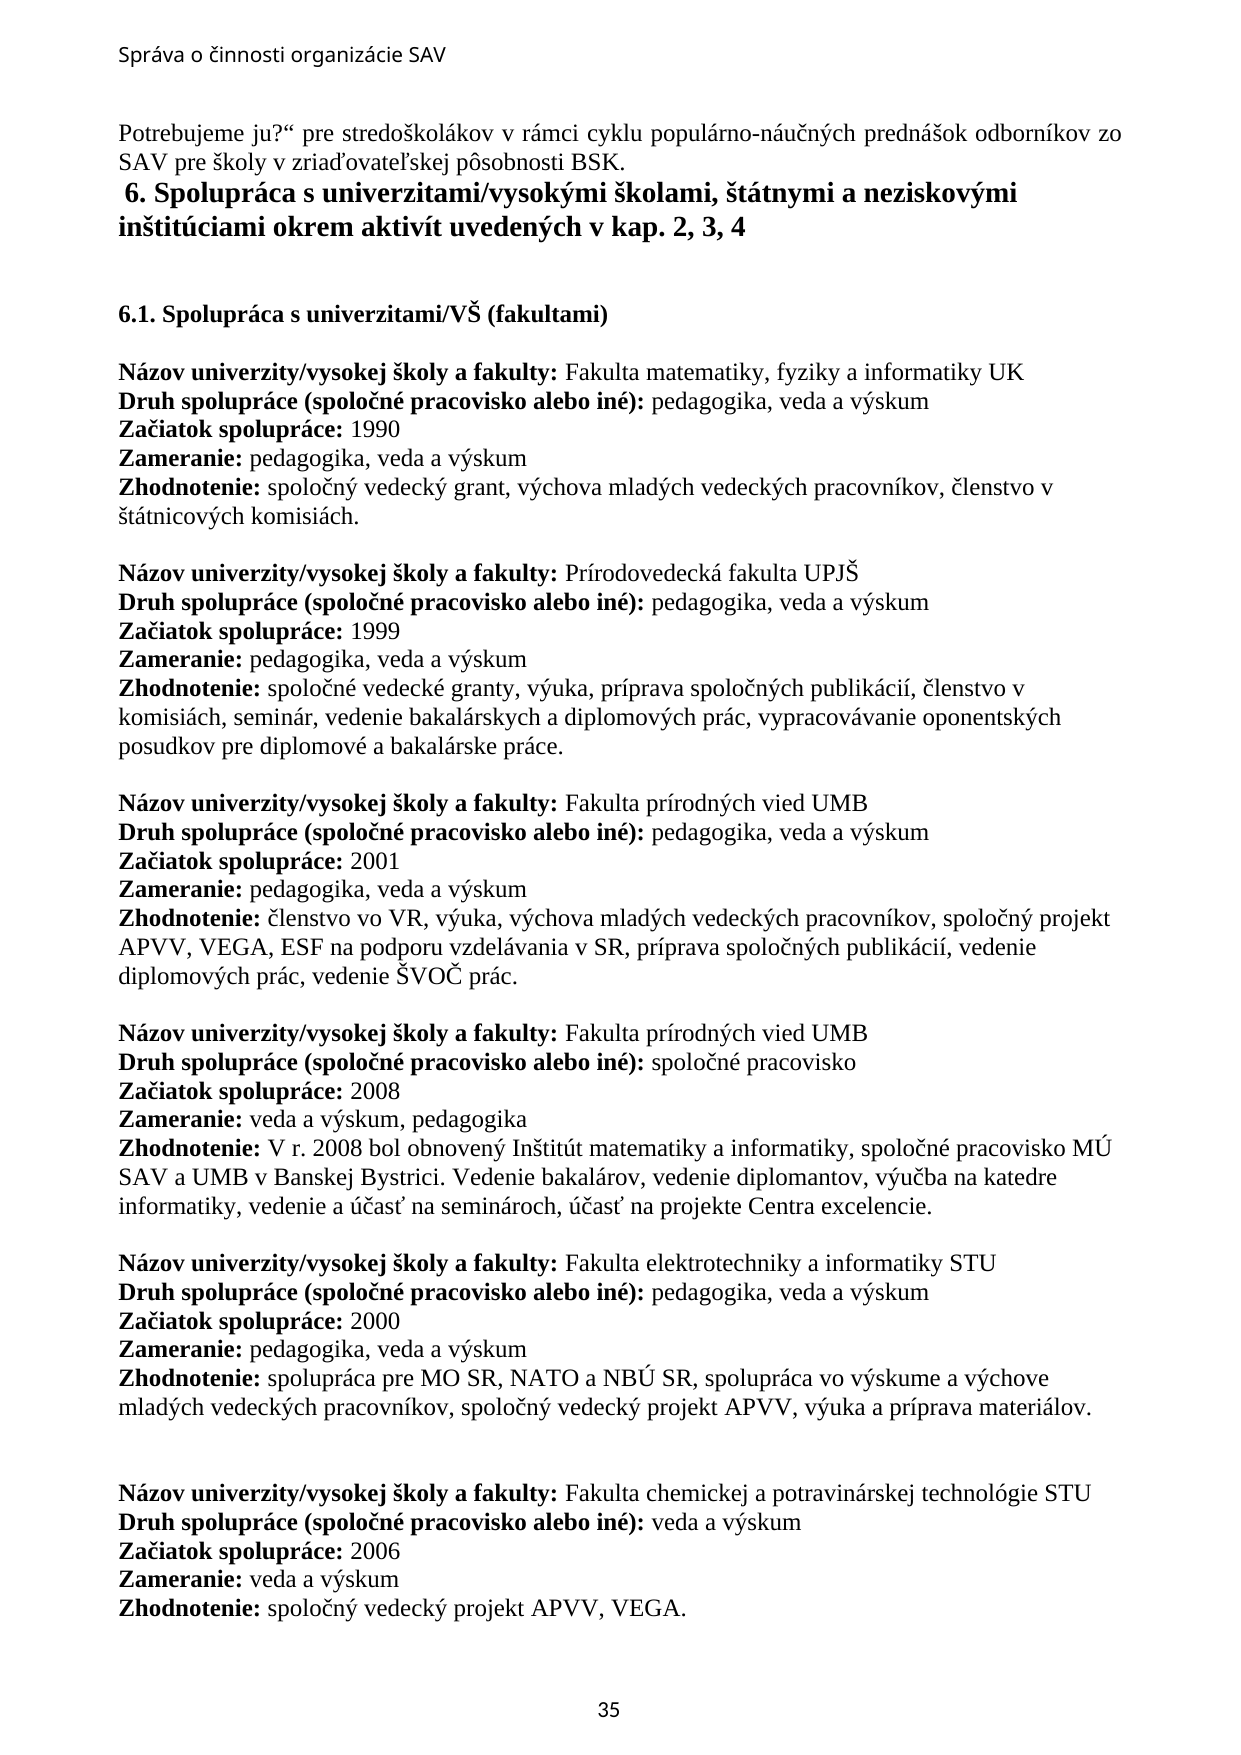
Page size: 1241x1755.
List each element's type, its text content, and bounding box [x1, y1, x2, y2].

text Názov univerzity/vysokej školy a fakulty: Fakulta prírodných vied UMB [118, 788, 1122, 817]
text Zameranie: pedagogika, veda a výskum [118, 443, 1122, 472]
text 6.1. Spolupráca s univerzitami/VŠ (fakultami) [118, 299, 1122, 357]
text Začiatok spolupráce: 1990 [118, 414, 1122, 443]
text Začiatok spolupráce: 2001 [118, 846, 1122, 874]
text Druh spolupráce (spoločné pracovisko alebo iné): pedagogika, veda a výskum [118, 587, 1122, 616]
text Začiatok spolupráce: 2000 [118, 1306, 1122, 1334]
text Zhodnotenie: spoločný vedecký grant, výchova mladých vedeckých pracovníkov, členstvo v štátnicových komisiách. [118, 472, 1122, 558]
text Zameranie: pedagogika, veda a výskum [118, 644, 1122, 673]
text Začiatok spolupráce: 1999 [118, 616, 1122, 644]
text Zameranie: veda a výskum, pedagogika [118, 1104, 1122, 1133]
text Začiatok spolupráce: 2006 [118, 1536, 1122, 1564]
text Zhodnotenie: V r. 2008 bol obnovený Inštitút matematiky a informatiky, spoločné pracovisko MÚ SAV a UMB v Banskej Bystrici. Vedenie bakalárov, vedenie diplomantov, výučba na katedre informatiky, vedenie a účasť na seminároch, účasť na projekte Centra excelencie. [118, 1133, 1122, 1248]
text Zhodnotenie: členstvo vo VR, výuka, výchova mladých vedeckých pracovníkov, spoločný projekt APVV, VEGA, ESF na podporu vzdelávania v SR, príprava spoločných publikácií, vedenie diplomových prác, vedenie ŠVOČ prác. [118, 903, 1122, 1018]
text Zhodnotenie: spoločný vedecký projekt APVV, VEGA. [118, 1593, 1122, 1622]
text 6. Spolupráca s univerzitami/vysokými školami, štátnymi a neziskovými inštitúciami okrem aktivít uvedených v kap. 2, 3, 4 [118, 176, 1122, 299]
text Druh spolupráce (spoločné pracovisko alebo iné): veda a výskum [118, 1507, 1122, 1536]
text Druh spolupráce (spoločné pracovisko alebo iné): pedagogika, veda a výskum [118, 817, 1122, 846]
text Zhodnotenie: spolupráca pre MO SR, NATO a NBÚ SR, spolupráca vo výskume a výchove mladých vedeckých pracovníkov, spoločný vedecký projekt APVV, výuka a príprava materiálov. [118, 1363, 1122, 1478]
text Druh spolupráce (spoločné pracovisko alebo iné): pedagogika, veda a výskum [118, 386, 1122, 414]
text Začiatok spolupráce: 2008 [118, 1076, 1122, 1104]
text Zameranie: pedagogika, veda a výskum [118, 874, 1122, 903]
text Názov univerzity/vysokej školy a fakulty: Fakulta chemickej a potravinárskej technológie STU [118, 1478, 1122, 1507]
text Druh spolupráce (spoločné pracovisko alebo iné): pedagogika, veda a výskum [118, 1277, 1122, 1306]
text Názov univerzity/vysokej školy a fakulty: Fakulta matematiky, fyziky a informatiky UK [118, 357, 1122, 386]
text Názov univerzity/vysokej školy a fakulty: Prírodovedecká fakulta UPJŠ [118, 558, 1122, 587]
text Zameranie: pedagogika, veda a výskum [118, 1334, 1122, 1363]
text Zameranie: veda a výskum [118, 1564, 1122, 1593]
text Zhodnotenie: spoločné vedecké granty, výuka, príprava spoločných publikácií, členstvo v komisiách, seminár, vedenie bakalárskych a diplomových prác, vypracovávanie oponentských posudkov pre diplomové a bakalárske práce. [118, 673, 1122, 788]
text Názov univerzity/vysokej školy a fakulty: Fakulta elektrotechniky a informatiky STU [118, 1248, 1122, 1277]
text Druh spolupráce (spoločné pracovisko alebo iné): spoločné pracovisko [118, 1047, 1122, 1076]
text Názov univerzity/vysokej školy a fakulty: Fakulta prírodných vied UMB [118, 1018, 1122, 1047]
text Potrebujeme ju?“ pre stredoškolákov v rámci cyklu populárno-náučných prednášok odborníkov zo SAV pre školy v zriaďovateľskej pôsobnosti BSK. [118, 118, 1122, 176]
